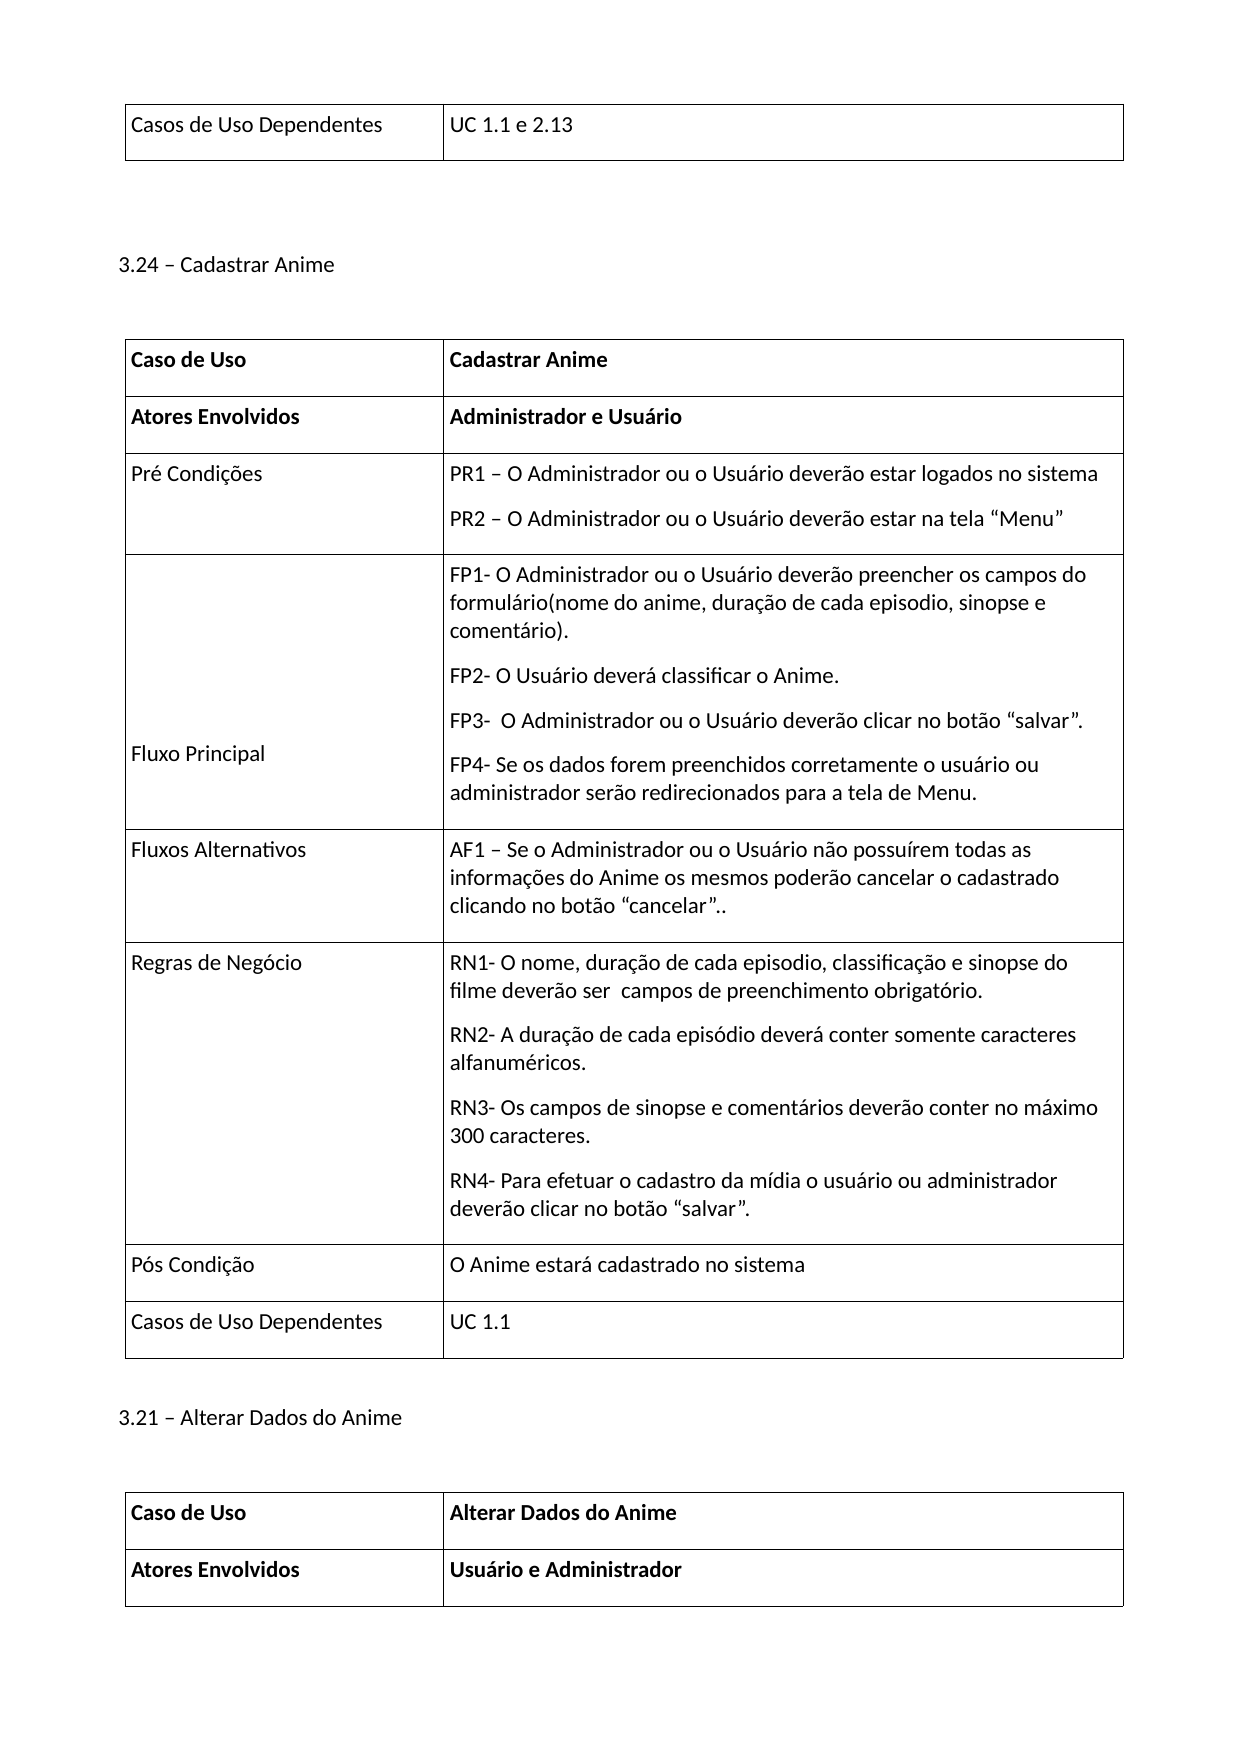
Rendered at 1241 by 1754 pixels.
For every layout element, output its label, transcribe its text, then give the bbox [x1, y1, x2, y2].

table_cell RN1- O nome, duração de cada episodio, classificação e sinopse do filme deverão ser campos de preenchimento obrigatório. RN2- A duração de cada episódio deverá conter somente caracteres alfanuméricos. RN3- Os campos de sinopse e comentários deverão conter no máximo 300 caracteres. RN4- Para efetuar o cadastro da mídia o usuário ou administrador deverão clicar no botão “salvar”. [444, 943, 1123, 1244]
table_cell Casos de Uso Dependentes [126, 1302, 443, 1358]
table_header Caso de Uso [126, 340, 443, 396]
table_cell O Anime estará cadastrado no sistema [444, 1245, 1123, 1301]
table_cell AF1 – Se o Administrador ou o Usuário não possuírem todas as informações do Anime os mesmos poderão cancelar o cadastrado clicando no botão “cancelar”.. [444, 830, 1123, 942]
table_cell Fluxos Alternativos [126, 830, 443, 942]
table_cell FP1- O Administrador ou o Usuário deverão preencher os campos do formulário(nome do anime, duração de cada episodio, sinopse e comentário). FP2- O Usuário deverá classificar o Anime. FP3- O Administrador ou o Usuário deverão clicar no botão “salvar”. FP4- Se os dados forem preenchidos corretamente o usuário ou administrador serão redirecionados para a tela de Menu. [444, 555, 1123, 829]
table_cell Atores Envolvidos [126, 397, 443, 453]
table_cell Regras de Negócio [126, 943, 443, 1244]
table_header Alterar Dados do Anime [444, 1493, 1123, 1549]
table_cell UC 1.1 [444, 1302, 1123, 1358]
table_cell Administrador e Usuário [444, 397, 1123, 453]
table_cell Fluxo Principal [126, 555, 443, 829]
table_cell UC 1.1 e 2.13 [444, 105, 1123, 160]
table_cell PR1 – O Administrador ou o Usuário deverão estar logados no sistema PR2 – O Administrador ou o Usuário deverão estar na tela “Menu” [444, 454, 1123, 554]
text 3.24 – Cadastrar Anime [118, 250, 1122, 278]
table_cell Pré Condições [126, 454, 443, 554]
table_header Cadastrar Anime [444, 340, 1123, 396]
table_cell Usuário e Administrador [444, 1550, 1123, 1606]
text 3.21 – Alterar Dados do Anime [118, 1403, 1122, 1431]
table_cell Pós Condição [126, 1245, 443, 1301]
table_header Caso de Uso [126, 1493, 443, 1549]
table_cell Casos de Uso Dependentes [126, 105, 443, 160]
table_cell Atores Envolvidos [126, 1550, 443, 1606]
